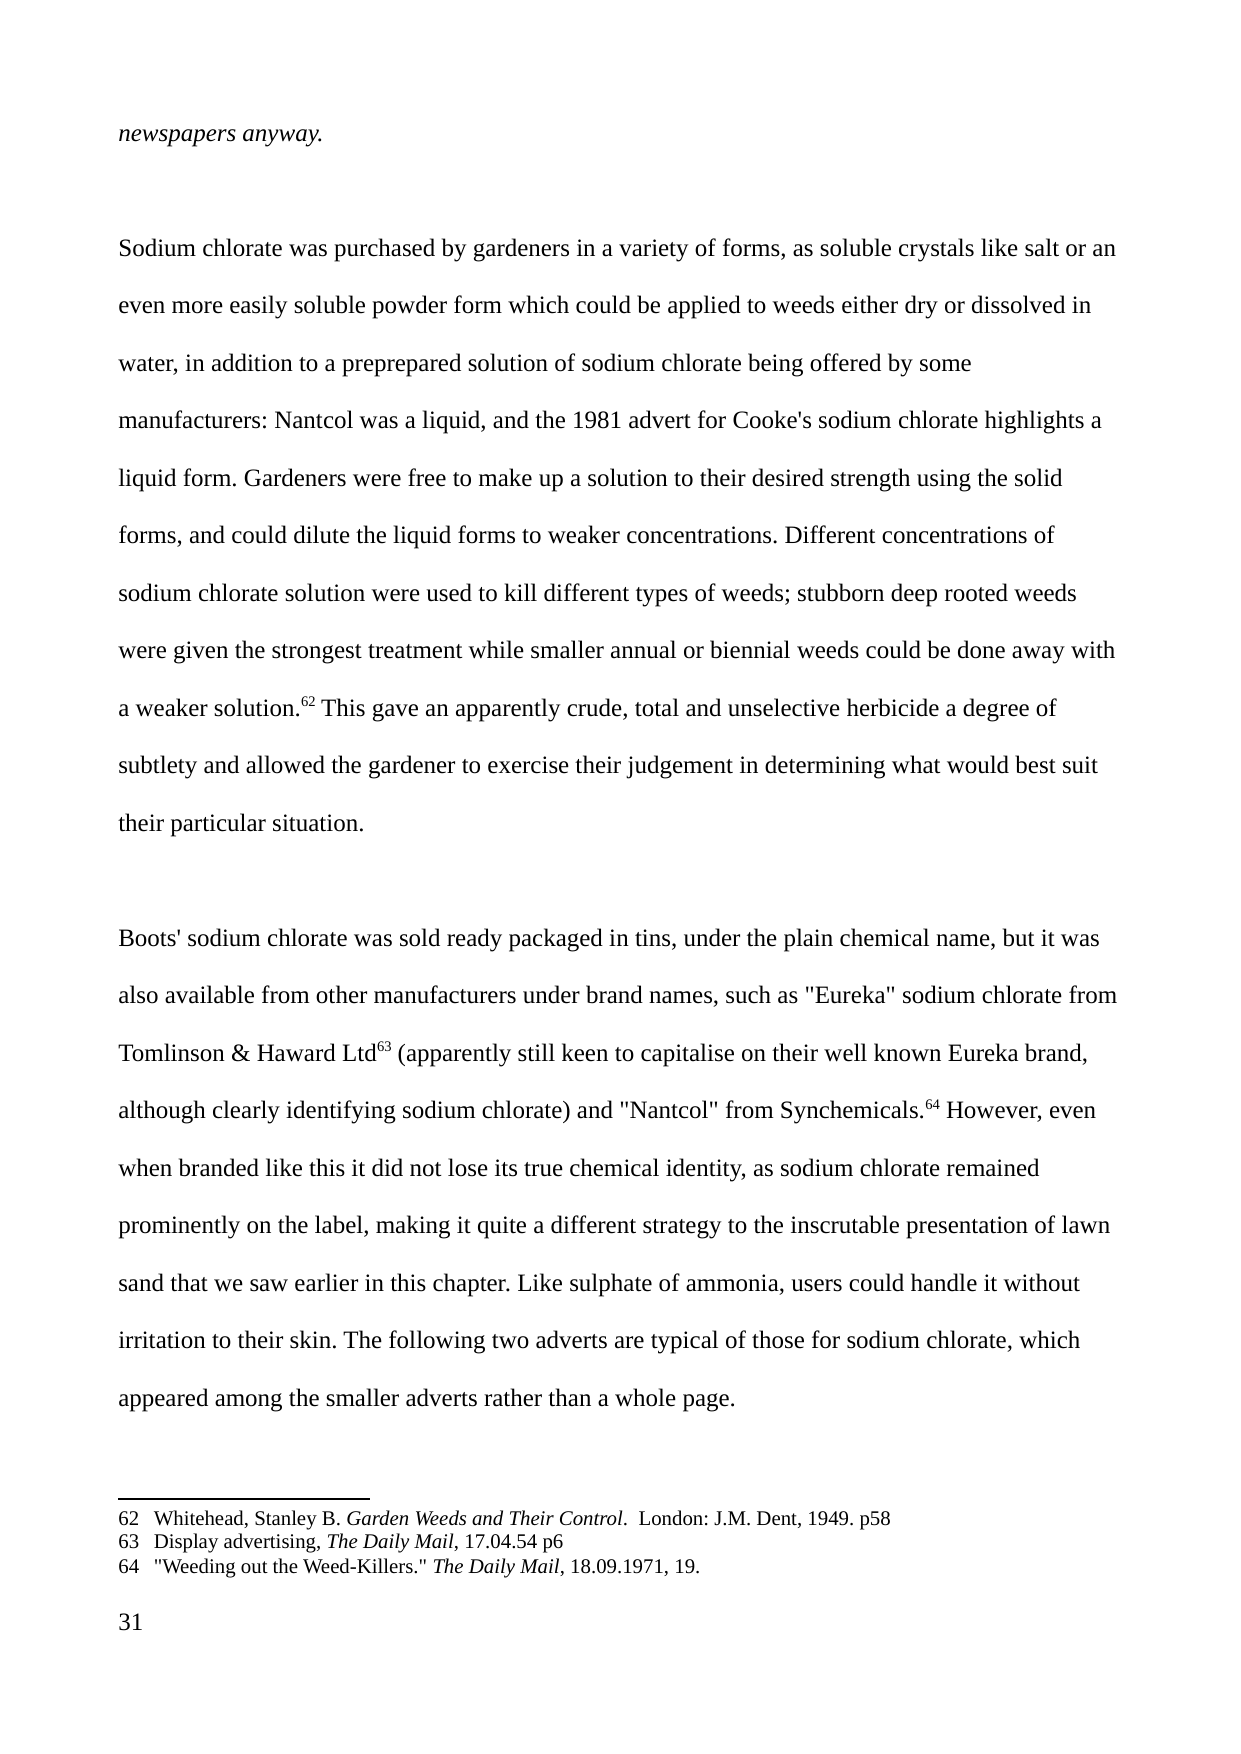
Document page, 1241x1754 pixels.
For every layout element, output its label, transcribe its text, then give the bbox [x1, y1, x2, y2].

text "Weeding out the Weed-Killers." The Daily Mail, 18.09.1971, 19. [118, 1553, 1122, 1578]
text Whitehead, Stanley B. Garden Weeds and Their Control. London: J.M. Dent, 1949. p58 [118, 1505, 1122, 1529]
text Display advertising, The Daily Mail, 17.04.54 p6 [118, 1529, 1122, 1553]
text newspapers anyway. [118, 118, 1122, 147]
text Boots' sodium chlorate was sold ready packaged in tins, under the plain chemical name, but it was also available from other manufacturers under brand names, such as "Eureka" sodium chlorate from Tomlinson & Haward Ltd (apparently still keen to capitalise on their well known Eureka brand, although clearly identifying sodium chlorate) and "Nantcol" from Synchemicals. However, even when branded like this it did not lose its true chemical identity, as sodium chlorate remained prominently on the label, making it quite a different strategy to the inscrutable presentation of lawn sand that we saw earlier in this chapter. Like sulphate of ammonia, users could handle it without irritation to their skin. The following two adverts are typical of those for sodium chlorate, which appeared among the smaller adverts rather than a whole page. [118, 923, 1122, 1412]
text Sodium chlorate was purchased by gardeners in a variety of forms, as soluble crystals like salt or an even more easily soluble powder form which could be applied to weeds either dry or dissolved in water, in addition to a preprepared solution of sodium chlorate being offered by some manufacturers: Nantcol was a liquid, and the 1981 advert for Cooke's sodium chlorate highlights a liquid form. Gardeners were free to make up a solution to their desired strength using the solid forms, and could dilute the liquid forms to weaker concentrations. Different concentrations of sodium chlorate solution were used to kill different types of weeds; stubborn deep rooted weeds were given the strongest treatment while smaller annual or biennial weeds could be done away with a weaker solution. This gave an apparently crude, total and unselective herbicide a degree of subtlety and allowed the gardener to exercise their judgement in determining what would best suit their particular situation. [118, 233, 1122, 837]
